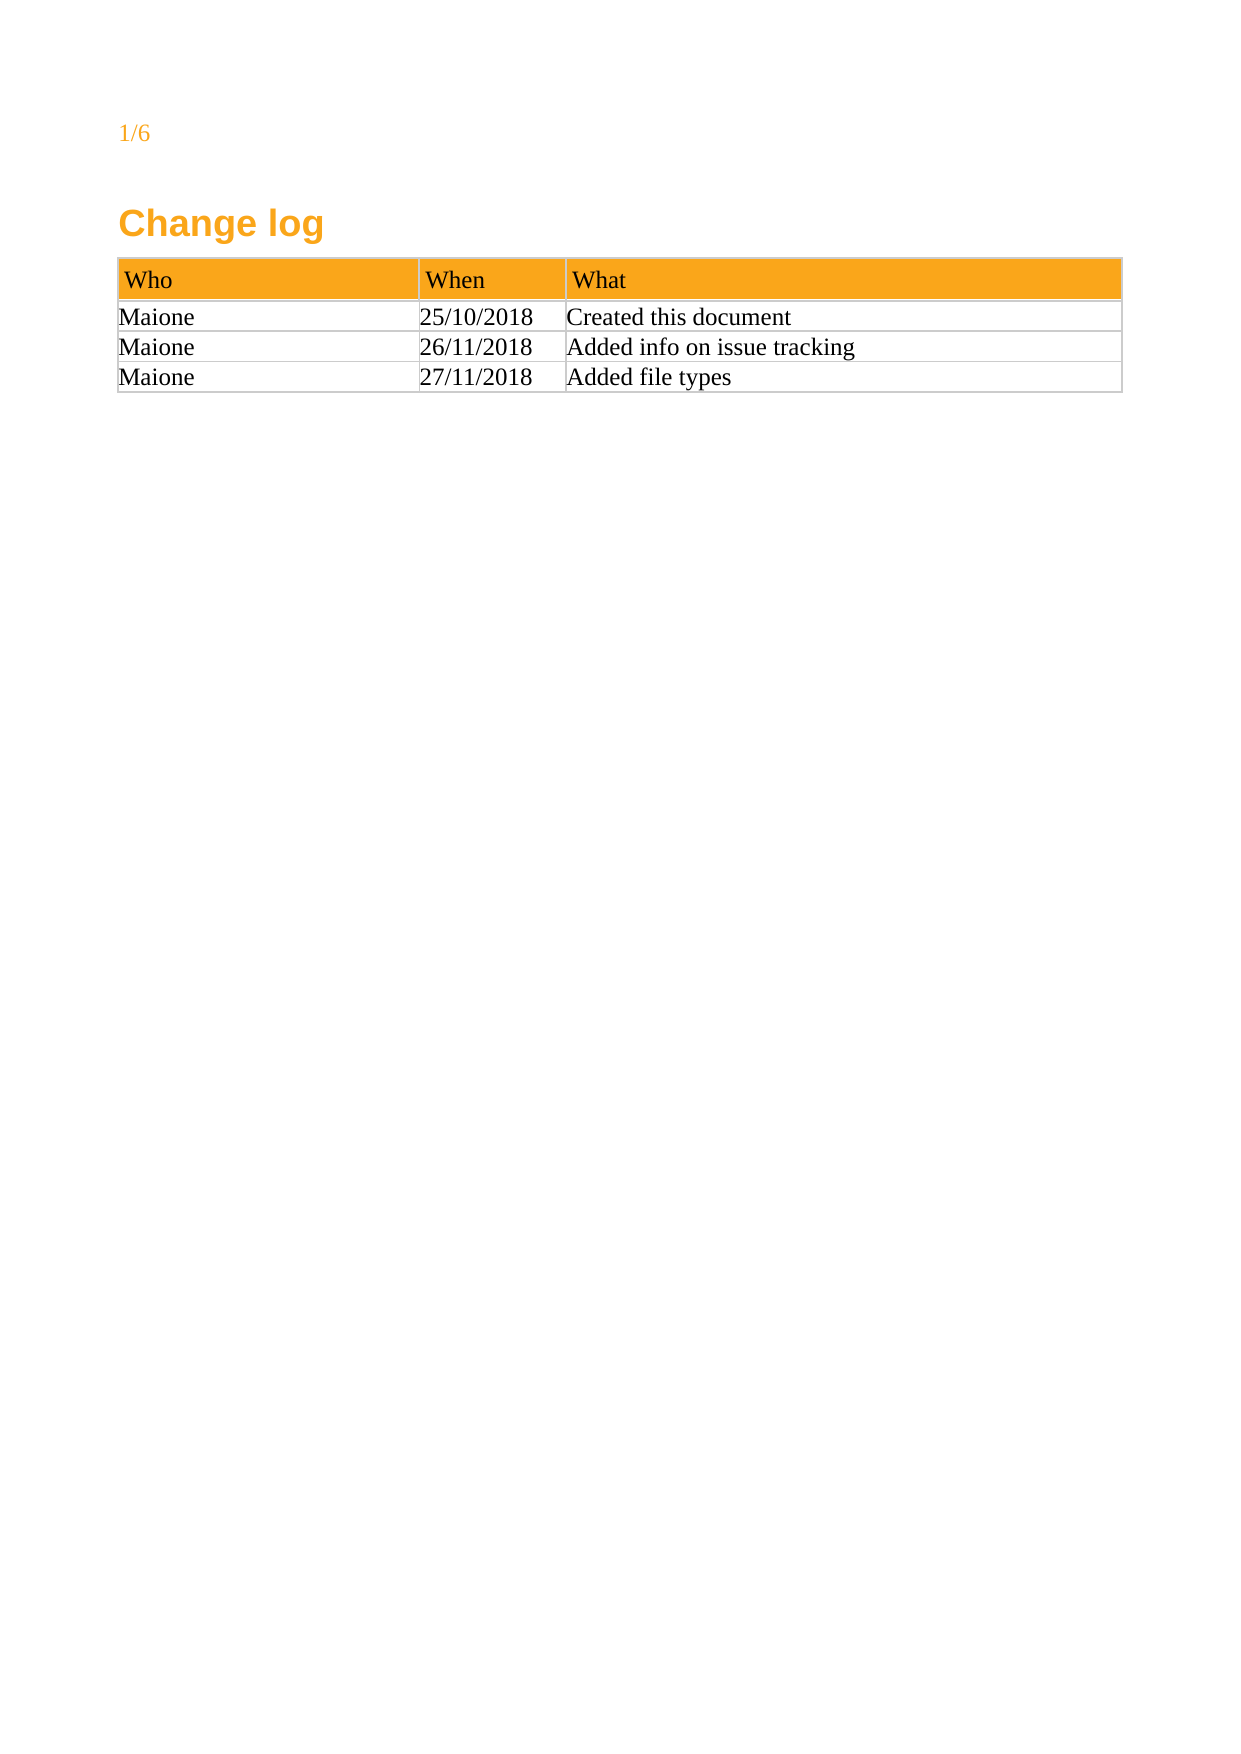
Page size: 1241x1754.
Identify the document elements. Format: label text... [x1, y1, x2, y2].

table_cell 27/11/2018 [420, 362, 565, 391]
table_cell Created this document [567, 302, 1121, 330]
table_cell 26/11/2018 [420, 332, 565, 361]
table_cell Added file types [567, 362, 1121, 391]
table_cell Maione [119, 362, 419, 391]
table_header What [567, 259, 1121, 299]
subtitle Change log [118, 201, 1122, 245]
table_cell 25/10/2018 [420, 302, 565, 330]
table_cell Maione [119, 332, 419, 361]
table_header When [420, 259, 565, 299]
table_header Who [119, 259, 418, 299]
table_cell Maione [119, 302, 419, 330]
table_cell Added info on issue tracking [567, 332, 1121, 361]
